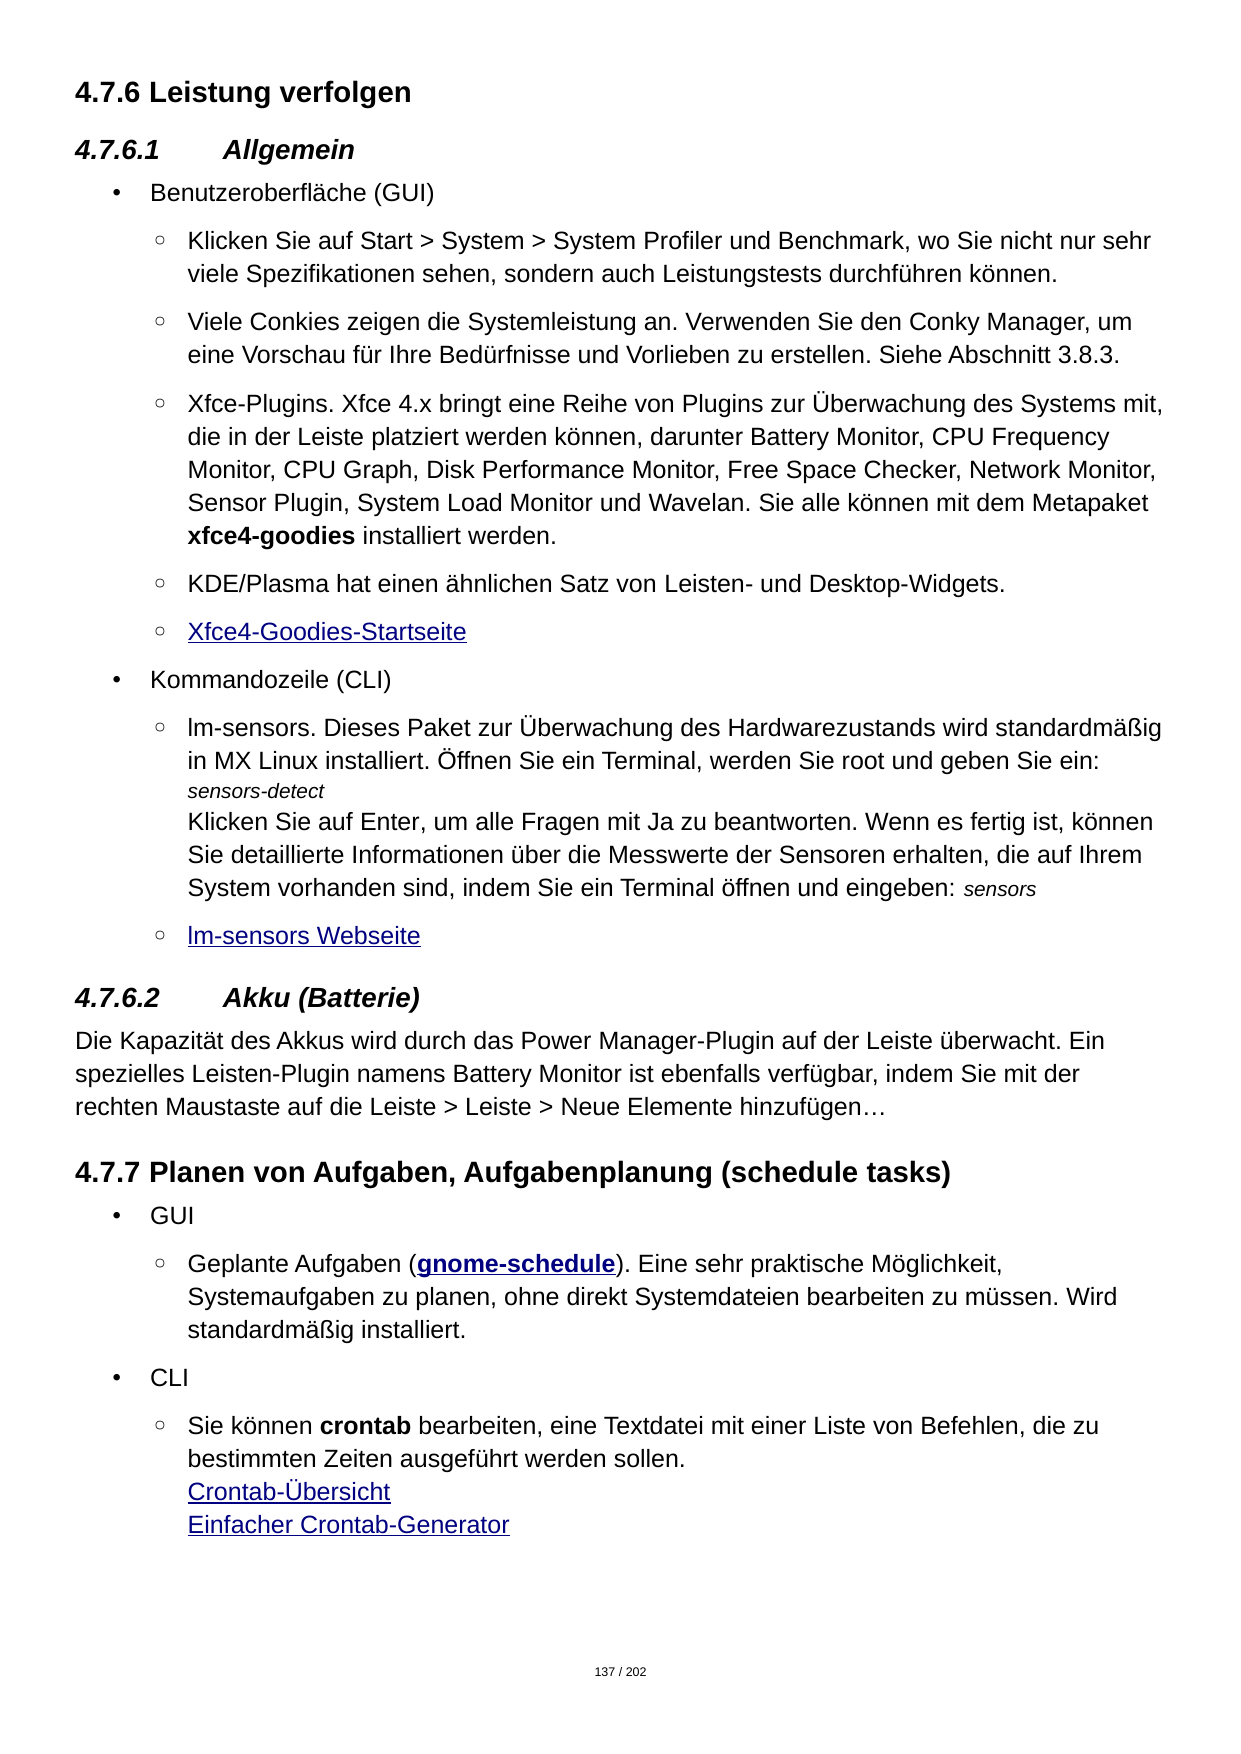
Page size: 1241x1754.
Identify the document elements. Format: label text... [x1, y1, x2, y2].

text Die Kapazität des Akkus wird durch das Power Manager-Plugin auf der Leiste überwacht. Ein spezielles Leisten-Plugin namens Battery Monitor ist ebenfalls verfügbar, indem Sie mit der rechten Maustaste auf die Leiste > Leiste > Neue Elemente hinzufügen… [75, 1026, 1166, 1121]
list lm-sensors Webseite [150, 921, 1166, 950]
list Xfce-Plugins. Xfce 4.x bringt eine Reihe von Plugins zur Überwachung des Systems mit, die in der Leiste platziert werden können, darunter Battery Monitor, CPU Frequency Monitor, CPU Graph, Disk Performance Monitor, Free Space Checker, Network Monitor, Sensor Plugin, System Load Monitor und Wavelan. Sie alle können mit dem Metapaket xfce4-goodies installiert werden. [150, 388, 1166, 549]
list KDE/Plasma hat einen ähnlichen Satz von Leisten- und Desktop-Widgets. [150, 569, 1166, 598]
list Klicken Sie auf Start > System > System Profiler und Benchmark, wo Sie nicht nur sehr viele Spezifikationen sehen, sondern auch Leistungstests durchführen können. [150, 226, 1166, 288]
list Benutzeroberfläche (GUI) [112, 178, 1166, 207]
list Xfce4-Goodies-Startseite [150, 617, 1166, 646]
subtitle Planen von Aufgaben, Aufgabenplanung (schedule tasks) [75, 1154, 1166, 1188]
list Sie können crontab bearbeiten, eine Textdatei mit einer Liste von Befehlen, die zu bestimmten Zeiten ausgeführt werden sollen. Crontab-Übersicht Einfacher Crontab-Generator [150, 1411, 1166, 1539]
subtitle Leistung verfolgen [75, 75, 1166, 109]
list Viele Conkies zeigen die Systemleistung an. Verwenden Sie den Conky Manager, um eine Vorschau für Ihre Bedürfnisse und Vorlieben zu erstellen. Siehe Abschnitt 3.8.3. [150, 307, 1166, 369]
list Kommandozeile (CLI) [112, 665, 1166, 694]
subtitle Akku (Batterie) [75, 981, 1166, 1013]
list Geplante Aufgaben (gnome-schedule). Eine sehr praktische Möglichkeit, Systemaufgaben zu planen, ohne direkt Systemdateien bearbeiten zu müssen. Wird standardmäßig installiert. [150, 1249, 1166, 1344]
list lm-sensors. Dieses Paket zur Überwachung des Hardwarezustands wird standardmäßig in MX Linux installiert. Öffnen Sie ein Terminal, werden Sie root und geben Sie ein: sensors-detect Klicken Sie auf Enter, um alle Fragen mit Ja zu beantworten. Wenn es fertig ist, können Sie detaillierte Informationen über die Messwerte der Sensoren erhalten, die auf Ihrem System vorhanden sind, indem Sie ein Terminal öffnen und eingeben: sensors [150, 713, 1166, 902]
list CLI [112, 1363, 1166, 1392]
list GUI [112, 1201, 1166, 1229]
subtitle Allgemein [75, 134, 1166, 166]
